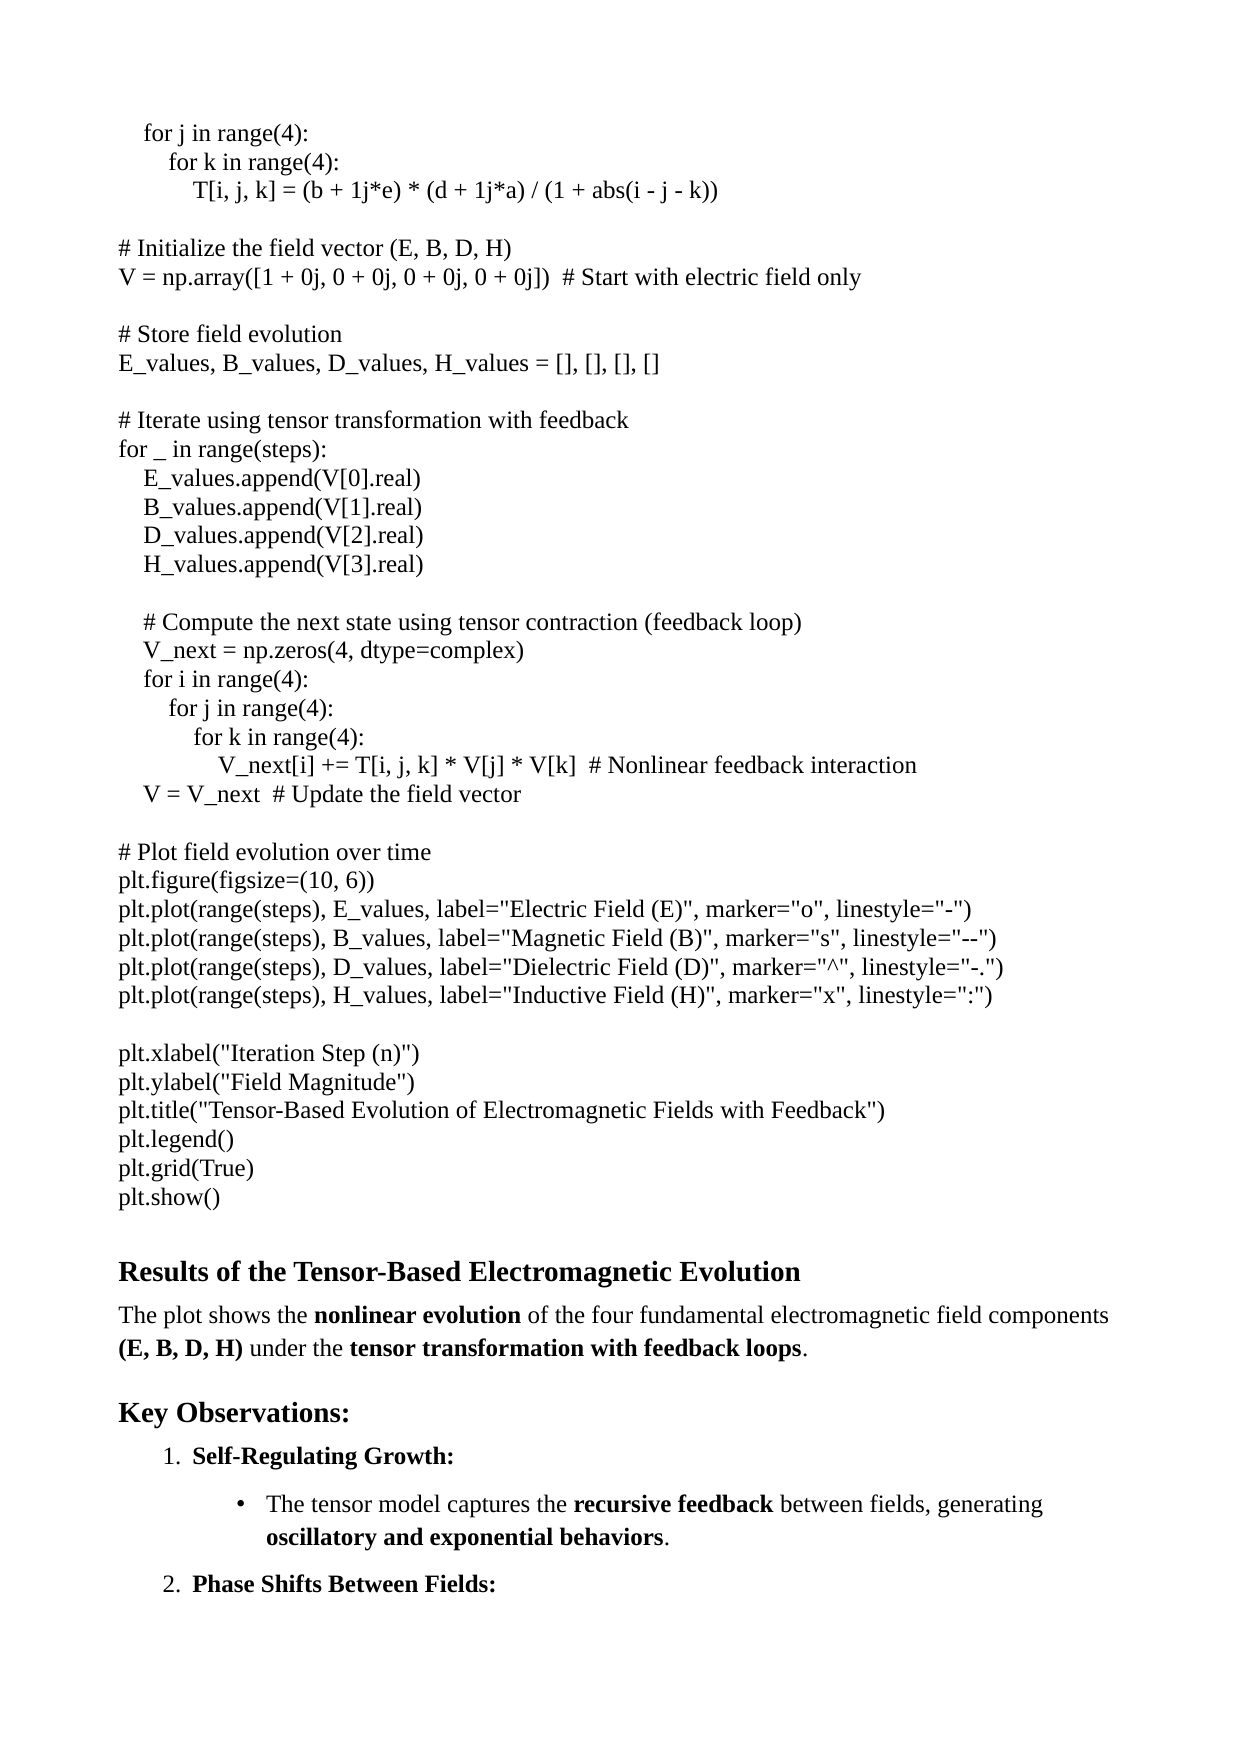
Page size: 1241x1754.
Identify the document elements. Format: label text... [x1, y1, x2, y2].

text for k in range(4): [118, 722, 1122, 751]
text The plot shows the nonlinear evolution of the four fundamental electromagnetic field components (E, B, D, H) under the tensor transformation with feedback loops. [118, 1300, 1122, 1362]
text for _ in range(steps): [118, 434, 1122, 463]
text for i in range(4): [118, 664, 1122, 693]
text B_values.append(V[1].real) [118, 492, 1122, 521]
list The tensor model captures the recursive feedback between fields, generating oscillatory and exponential behaviors. [236, 1489, 1122, 1551]
text for k in range(4): [118, 147, 1122, 176]
text V = np.array([1 + 0j, 0 + 0j, 0 + 0j, 0 + 0j]) # Start with electric field only [118, 262, 1122, 291]
text # Compute the next state using tensor contraction (feedback loop) [118, 607, 1122, 636]
text plt.title("Tensor-Based Evolution of Electromagnetic Fields with Feedback") [118, 1096, 1122, 1124]
text plt.plot(range(steps), E_values, label="Electric Field (E)", marker="o", linestyle="-") [118, 894, 1122, 923]
text # Iterate using tensor transformation with feedback [118, 406, 1122, 434]
text T[i, j, k] = (b + 1j*e) * (d + 1j*a) / (1 + abs(i - j - k)) [118, 176, 1122, 204]
text E_values.append(V[0].real) [118, 463, 1122, 492]
text plt.plot(range(steps), B_values, label="Magnetic Field (B)", marker="s", linestyle="--") [118, 923, 1122, 952]
text plt.figure(figsize=(10, 6)) [118, 866, 1122, 894]
text plt.xlabel("Iteration Step (n)") [118, 1038, 1122, 1067]
text plt.ylabel("Field Magnitude") [118, 1067, 1122, 1096]
subtitle Key Observations: [118, 1395, 1122, 1429]
text E_values, B_values, D_values, H_values = [], [], [], [] [118, 348, 1122, 377]
text D_values.append(V[2].real) [118, 521, 1122, 549]
list Phase Shifts Between Fields: [162, 1569, 1122, 1598]
text H_values.append(V[3].real) [118, 549, 1122, 578]
subtitle Results of the Tensor-Based Electromagnetic Evolution [118, 1254, 1122, 1287]
text # Store field evolution [118, 319, 1122, 348]
text plt.legend() [118, 1124, 1122, 1153]
list Self-Regulating Growth: [162, 1441, 1122, 1470]
text for j in range(4): [118, 118, 1122, 147]
text for j in range(4): [118, 693, 1122, 722]
text plt.plot(range(steps), D_values, label="Dielectric Field (D)", marker="^", linestyle="-.") [118, 952, 1122, 981]
text V_next = np.zeros(4, dtype=complex) [118, 636, 1122, 664]
text V_next[i] += T[i, j, k] * V[j] * V[k] # Nonlinear feedback interaction [118, 751, 1122, 779]
text V = V_next # Update the field vector [118, 779, 1122, 808]
text plt.grid(True) [118, 1153, 1122, 1182]
text plt.plot(range(steps), H_values, label="Inductive Field (H)", marker="x", linestyle=":") [118, 981, 1122, 1009]
text plt.show() [118, 1182, 1122, 1211]
text # Initialize the field vector (E, B, D, H) [118, 233, 1122, 262]
text # Plot field evolution over time [118, 837, 1122, 866]
